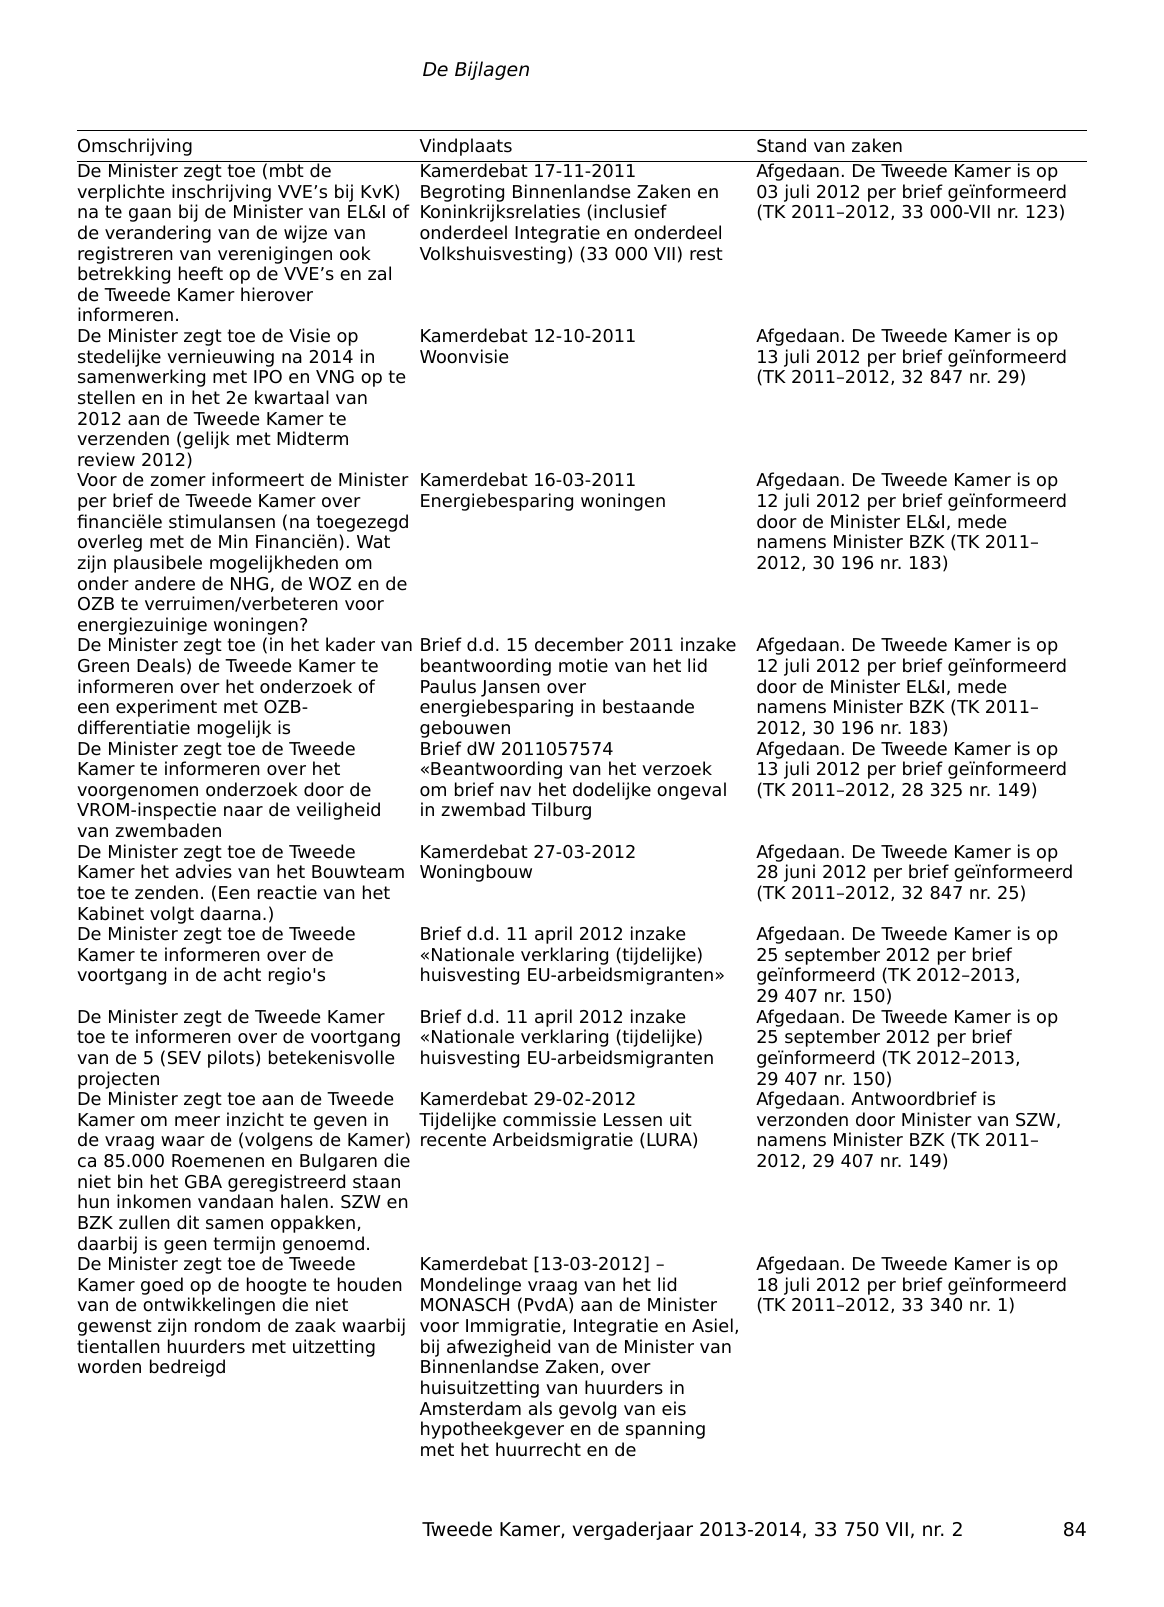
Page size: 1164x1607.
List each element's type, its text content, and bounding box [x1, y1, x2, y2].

table_cell De Minister zegt toe aan de Tweede Kamer om meer inzicht te geven in de vraag waar de (volgens de Kamer) ca 85.000 Roemenen en Bulgaren die niet bin het GBA geregistreerd staan hun inkomen vandaan halen. SZW en BZK zullen dit samen oppakken, daarbij is geen termijn genoemd. [77, 1089, 413, 1254]
table_cell De Minister zegt de Tweede Kamer toe te informeren over de voortgang van de 5 (SEV pilots) betekenisvolle projecten [77, 1007, 413, 1089]
table_cell Afgedaan. De Tweede Kamer is op 12 juli 2012 per brief geïnformeerd door de Minister EL&I, mede namens Minister BZK (TK 2011–2012, 30 196 nr. 183) [750, 635, 1087, 738]
table_cell De Minister zegt toe de Tweede Kamer goed op de hoogte te houden van de ontwikkelingen die niet gewenst zijn rondom de zaak waarbij tientallen huurders met uitzetting worden bedreigd [77, 1254, 413, 1460]
table_cell Afgedaan. De Tweede Kamer is op 28 juni 2012 per brief geïnformeerd (TK 2011–2012, 32 847 nr. 25) [750, 842, 1087, 924]
table_cell Afgedaan. De Tweede Kamer is op 18 juli 2012 per brief geïnformeerd (TK 2011–2012, 33 340 nr. 1) [750, 1254, 1087, 1460]
table_header Vindplaats [413, 131, 750, 161]
table_cell Afgedaan. De Tweede Kamer is op 25 september 2012 per brief geïnformeerd (TK 2012–2013, 29 407 nr. 150) [750, 924, 1087, 1007]
table_cell Brief dW 2011057574 «Beantwoording van het verzoek om brief nav het dodelijke ongeval in zwembad Tilburg [413, 739, 750, 842]
table_header Stand van zaken [750, 131, 1087, 161]
table_cell Brief d.d. 11 april 2012 inzake «Nationale verklaring (tijdelijke) huisvesting EU-arbeidsmigranten» [413, 924, 750, 1007]
table_cell Afgedaan. De Tweede Kamer is op 03 juli 2012 per brief geïnformeerd (TK 2011–2012, 33 000-VII nr. 123) [750, 162, 1087, 326]
table_cell Kamerdebat 27-03-2012 Woningbouw [413, 842, 750, 924]
table_cell De Minister zegt toe (mbt de verplichte inschrijving VVE’s bij KvK) na te gaan bij de Minister van EL&I of de verandering van de wijze van registreren van verenigingen ook betrekking heeft op de VVE’s en zal de Tweede Kamer hierover informeren. [77, 162, 413, 326]
table_cell Kamerdebat [13-03-2012] – Mondelinge vraag van het lid MONASCH (PvdA) aan de Minister voor Immigratie, Integratie en Asiel, bij afwezigheid van de Minister van Binnenlandse Zaken, over huisuitzetting van huurders in Amsterdam als gevolg van eis hypotheekgever en de spanning met het huurrecht en de [413, 1254, 750, 1460]
table_cell De Minister zegt toe de Tweede Kamer te informeren over de voortgang in de acht regio's [77, 924, 413, 1007]
table_header Omschrijving [77, 131, 413, 161]
table_cell De Minister zegt toe de Visie op stedelijke vernieuwing na 2014 in samenwerking met IPO en VNG op te stellen en in het 2e kwartaal van 2012 aan de Tweede Kamer te verzenden (gelijk met Midterm review 2012) [77, 326, 413, 470]
table_cell Afgedaan. De Tweede Kamer is op 12 juli 2012 per brief geïnformeerd door de Minister EL&I, mede namens Minister BZK (TK 2011–2012, 30 196 nr. 183) [750, 470, 1087, 635]
table_cell Kamerdebat 16-03-2011 Energiebesparing woningen [413, 470, 750, 635]
table_cell De Minister zegt toe de Tweede Kamer het advies van het Bouwteam toe te zenden. (Een reactie van het Kabinet volgt daarna.) [77, 842, 413, 924]
table_cell Kamerdebat 17-11-2011 Begroting Binnenlandse Zaken en Koninkrijksrelaties (inclusief onderdeel Integratie en onderdeel Volkshuisvesting) (33 000 VII) rest [413, 162, 750, 326]
table_cell Kamerdebat 29-02-2012 Tijdelijke commissie Lessen uit recente Arbeidsmigratie (LURA) [413, 1089, 750, 1254]
table_cell De Minister zegt toe (in het kader van Green Deals) de Tweede Kamer te informeren over het onderzoek of een experiment met OZB-differentiatie mogelijk is [77, 635, 413, 738]
table_cell De Minister zegt toe de Tweede Kamer te informeren over het voorgenomen onderzoek door de VROM-inspectie naar de veiligheid van zwembaden [77, 739, 413, 842]
table_cell Afgedaan. Antwoordbrief is verzonden door Minister van SZW, namens Minister BZK (TK 2011–2012, 29 407 nr. 149) [750, 1089, 1087, 1254]
table_cell Voor de zomer informeert de Minister per brief de Tweede Kamer over financiële stimulansen (na toegezegd overleg met de Min Financiën). Wat zijn plausibele mogelijkheden om onder andere de NHG, de WOZ en de OZB te verruimen/verbeteren voor energiezuinige woningen? [77, 470, 413, 635]
table_cell Afgedaan. De Tweede Kamer is op 13 juli 2012 per brief geïnformeerd (TK 2011–2012, 32 847 nr. 29) [750, 326, 1087, 470]
table_cell Brief d.d. 11 april 2012 inzake «Nationale verklaring (tijdelijke) huisvesting EU-arbeidsmigranten [413, 1007, 750, 1089]
table_cell Afgedaan. De Tweede Kamer is op 13 juli 2012 per brief geïnformeerd (TK 2011–2012, 28 325 nr. 149) [750, 739, 1087, 842]
table_cell Kamerdebat 12-10-2011 Woonvisie [413, 326, 750, 470]
table_cell Brief d.d. 15 december 2011 inzake beantwoording motie van het lid Paulus Jansen over energiebesparing in bestaande gebouwen [413, 635, 750, 738]
table_cell Afgedaan. De Tweede Kamer is op 25 september 2012 per brief geïnformeerd (TK 2012–2013, 29 407 nr. 150) [750, 1007, 1087, 1089]
